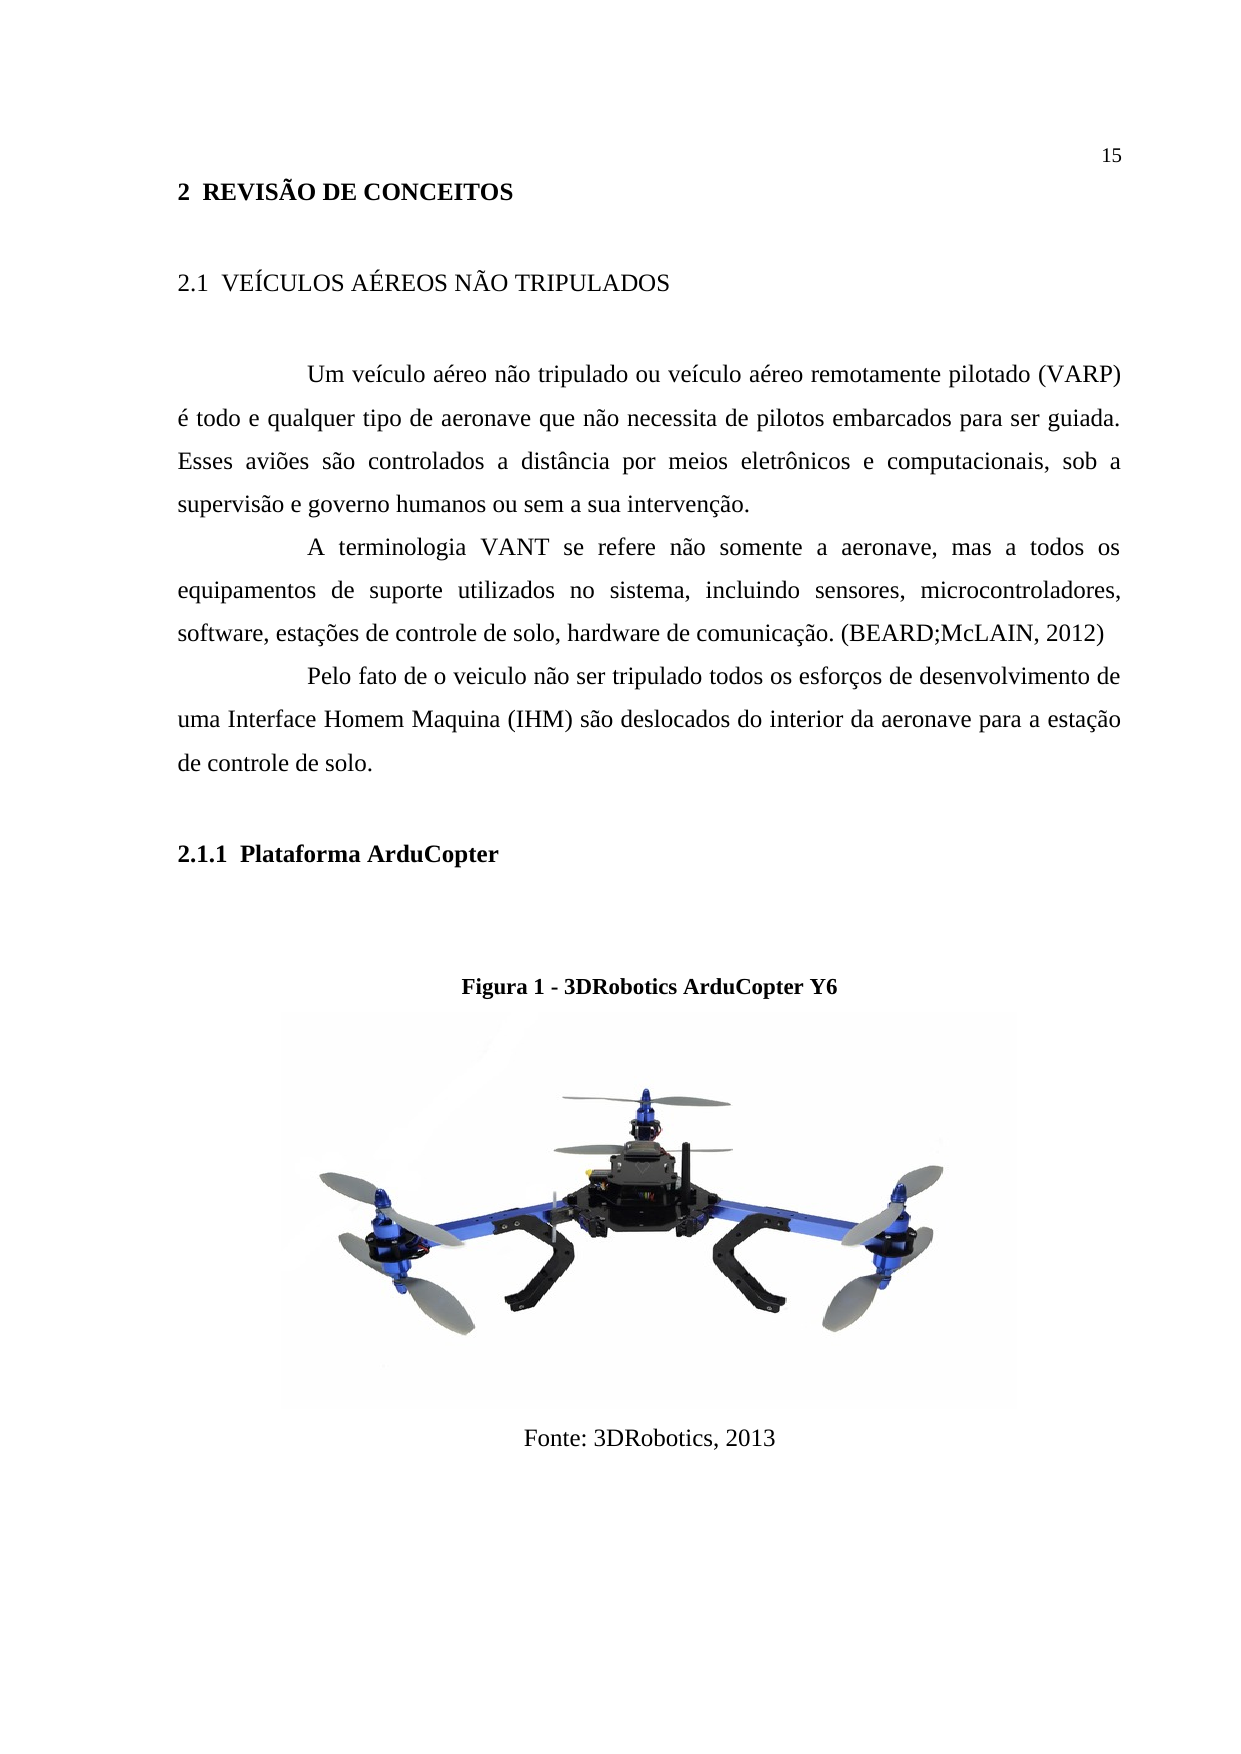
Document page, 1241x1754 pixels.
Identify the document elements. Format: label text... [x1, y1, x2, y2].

text Fonte: 3DRobotics, 2013 [177, 1409, 1122, 1452]
text Um veículo aéreo não tripulado ou veículo aéreo remotamente pilotado (VARP) é todo e qualquer tipo de aeronave que não necessita de pilotos embarcados para ser guiada. Esses aviões são controlados a distância por meios eletrônicos e computacionais, sob a supervisão e governo humanos ou sem a sua intervenção. [177, 359, 1122, 518]
subtitle Revisão de conceitos [177, 177, 1122, 206]
text A terminologia VANT se refere não somente a aeronave, mas a todos os equipamentos de suporte utilizados no sistema, incluindo sensores, microcontroladores, software, estações de controle de solo, hardware de comunicação. (BEARD;McLAIN, 2012) [177, 532, 1122, 647]
subtitle Veículos aéreos não tripulados [177, 268, 1122, 297]
text Pelo fato de o veiculo não ser tripulado todos os esforços de desenvolvimento de uma Interface Homem Maquina (IHM) são deslocados do interior da aeronave para a estação de controle de solo. [177, 661, 1122, 776]
list 3DRobotics ArduCopter Y6 [177, 973, 1122, 999]
picture [281, 1012, 1018, 1409]
subtitle Plataforma ArduCopter [177, 839, 1122, 867]
